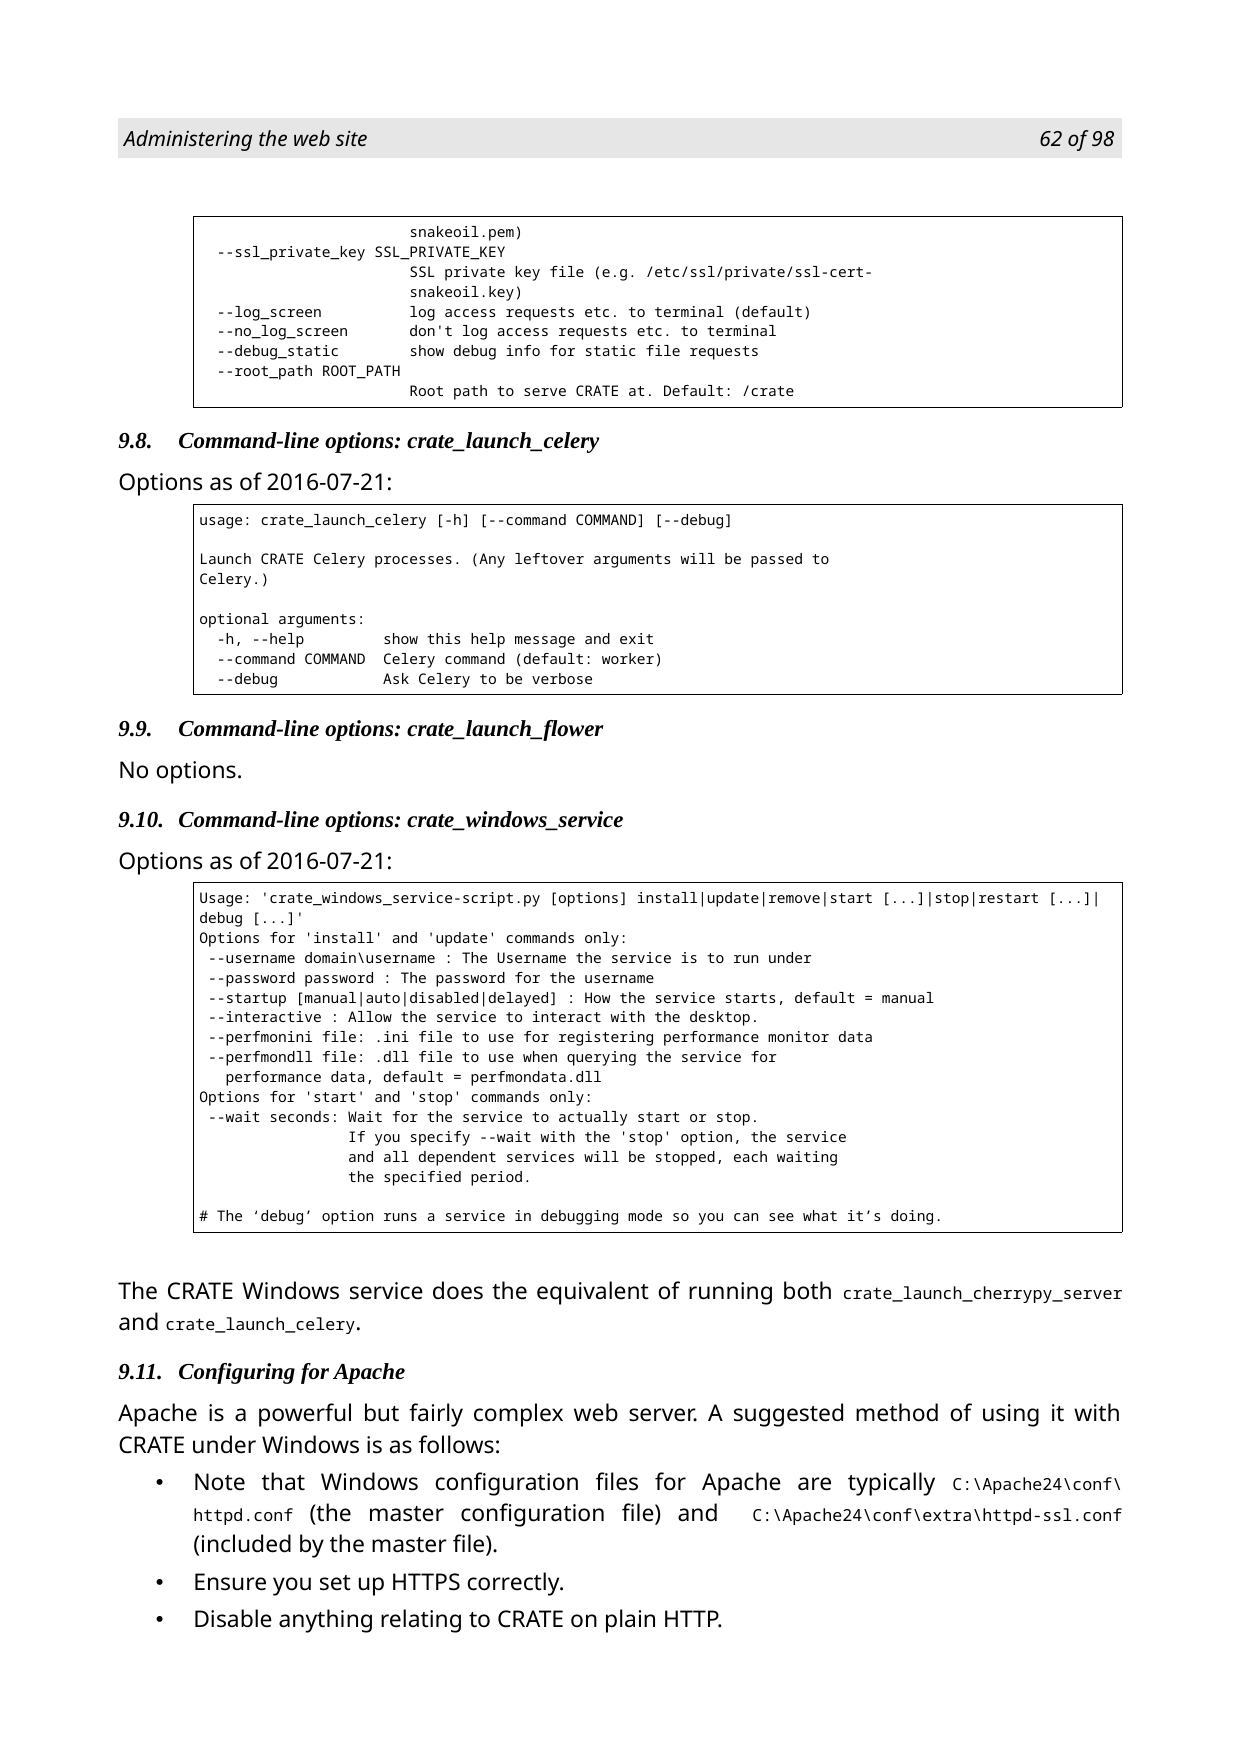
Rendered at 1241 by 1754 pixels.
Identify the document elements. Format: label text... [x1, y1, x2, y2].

subtitle Command-line options: crate_launch_flower [118, 715, 1122, 741]
table_header snakeoil.pem) --ssl_private_key SSL_PRIVATE_KEY SSL private key file (e.g. /etc/ssl/private/ssl-cert- snakeoil.key) --log_screen log access requests etc. to terminal (default) --no_log_screen don't log access requests etc. to terminal --debug_static show debug info for static file requests --root_path ROOT_PATH Root path to serve CRATE at. Default: /crate [194, 217, 1122, 407]
subtitle Command-line options: crate_launch_celery [118, 427, 1122, 454]
list Note that Windows configuration files for Apache are typically C:\Apache24\conf\httpd.conf (the master configuration file) and C:\Apache24\conf\extra\httpd-ssl.conf (included by the master file). [156, 1466, 1122, 1559]
text Options as of 2016-07-21: [118, 845, 1122, 876]
text Options as of 2016-07-21: [118, 466, 1122, 498]
table_header usage: crate_launch_celery [-h] [--command COMMAND] [--debug] Launch CRATE Celery processes. (Any leftover arguments will be passed to Celery.) optional arguments: -h, --help show this help message and exit --command COMMAND Celery command (default: worker) --debug Ask Celery to be verbose [194, 505, 1122, 694]
subtitle Configuring for Apache [118, 1358, 1122, 1385]
text No options. [118, 754, 1122, 785]
list Ensure you set up HTTPS correctly. [156, 1565, 1122, 1597]
subtitle Command-line options: crate_windows_service [118, 806, 1122, 832]
text Apache is a powerful but fairly complex web server. A suggested method of using it with CRATE under Windows is as follows: [118, 1397, 1122, 1460]
table_header Usage: 'crate_windows_service-script.py [options] install|update|remove|start [...]|stop|restart [...]|debug [...]' Options for 'install' and 'update' commands only: --username domain\username : The Username the service is to run under --password password : The password for the username --startup [manual|auto|disabled|delayed] : How the service starts, default = manual --interactive : Allow the service to interact with the desktop. --perfmonini file: .ini file to use for registering performance monitor data --perfmondll file: .dll file to use when querying the service for performance data, default = perfmondata.dll Options for 'start' and 'stop' commands only: --wait seconds: Wait for the service to actually start or stop. If you specify --wait with the 'stop' option, the service and all dependent services will be stopped, each waiting the specified period. # The ‘debug’ option runs a service in debugging mode so you can see what it’s doing. [194, 883, 1122, 1232]
text The CRATE Windows service does the equivalent of running both crate_launch_cherrypy_server and crate_launch_celery. [118, 1275, 1122, 1338]
list Disable anything relating to CRATE on plain HTTP. [156, 1603, 1122, 1634]
